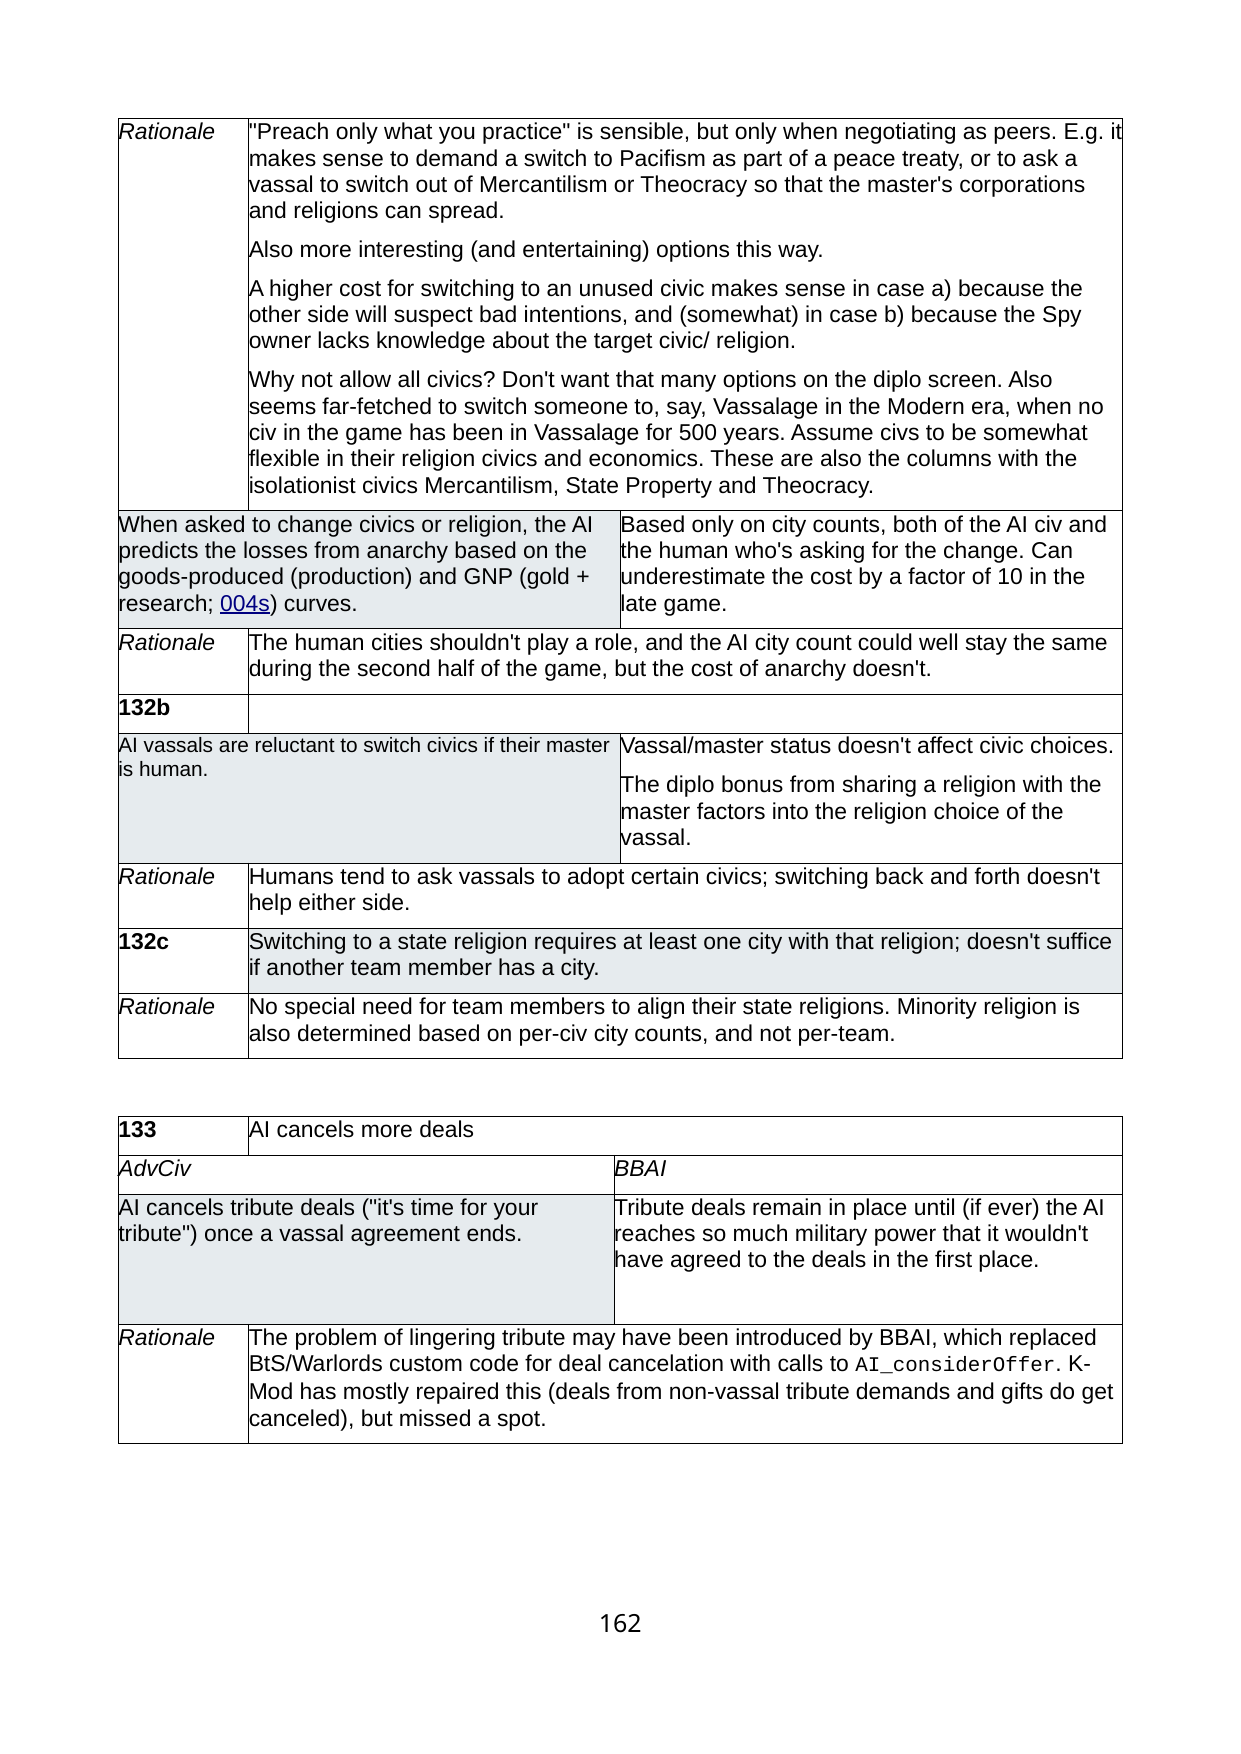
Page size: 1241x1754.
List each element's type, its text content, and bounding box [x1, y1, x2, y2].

table_cell 132b [119, 695, 248, 732]
table_cell No special need for team members to align their state religions. Minority religion is also determined based on per-civ city counts, and not per-team. [249, 994, 1122, 1058]
table_cell BBAI [615, 1156, 1122, 1194]
table_cell AdvCiv [119, 1156, 614, 1194]
table_cell Rationale [119, 994, 248, 1058]
table_cell Rationale [119, 1325, 248, 1443]
table_cell Rationale [119, 119, 248, 510]
table_cell The problem of lingering tribute may have been introduced by BBAI, which replaced BtS/Warlords custom code for deal cancelation with calls to AI_considerOffer. K-Mod has mostly repaired this (deals from non-vassal tribute demands and gifts do get canceled), but missed a spot. [249, 1325, 1122, 1443]
table_cell 132c [119, 929, 248, 993]
table_header 133 [119, 1117, 248, 1155]
table_cell Humans tend to ask vassals to adopt certain civics; switching back and forth doesn't help either side. [249, 864, 1122, 928]
table_cell The human cities shouldn't play a role, and the AI city count could well stay the same during the second half of the game, but the cost of anarchy doesn't. [249, 629, 1122, 693]
table_cell "Preach only what you practice" is sensible, but only when negotiating as peers. E.g. it makes sense to demand a switch to Pacifism as part of a peace treaty, or to ask a vassal to switch out of Mercantilism or Theocracy so that the master's corporations and religions can spread. Also more interesting (and entertaining) options this way. A higher cost for switching to an unused civic makes sense in case a) because the other side will suspect bad intentions, and (somewhat) in case b) because the Spy owner lacks knowledge about the target civic/ religion. Why not allow all civics? Don't want that many options on the diplo screen. Also seems far-fetched to switch someone to, say, Vassalage in the Modern era, when no civ in the game has been in Vassalage for 500 years. Assume civs to be somewhat flexible in their religion civics and economics. These are also the columns with the isolationist civics Mercantilism, State Property and Theocracy. [249, 119, 1122, 510]
table_cell Based only on city counts, both of the AI civ and the human who's asking for the change. Can underestimate the cost by a factor of 10 in the late game. [621, 511, 1122, 628]
table_cell [249, 695, 1122, 732]
table_cell Tribute deals remain in place until (if ever) the AI reaches so much military power that it wouldn't have agreed to the deals in the first place. [615, 1195, 1122, 1324]
table_cell Switching to a state religion requires at least one city with that religion; doesn't suffice if another team member has a city. [249, 929, 1122, 993]
table_cell AI vassals are reluctant to switch civics if their master is human. [119, 734, 620, 863]
table_cell Rationale [119, 864, 248, 928]
table_cell When asked to change civics or religion, the AI predicts the losses from anarchy based on the goods-produced (production) and GNP (gold + research; 004s) curves. [119, 511, 620, 628]
table_cell Vassal/master status doesn't affect civic choices. The diplo bonus from sharing a religion with the master factors into the religion choice of the vassal. [621, 734, 1122, 863]
table_cell Rationale [119, 629, 248, 693]
table_header AI cancels more deals [249, 1117, 1122, 1155]
table_cell AI cancels tribute deals ("it's time for your tribute") once a vassal agreement ends. [119, 1195, 614, 1324]
